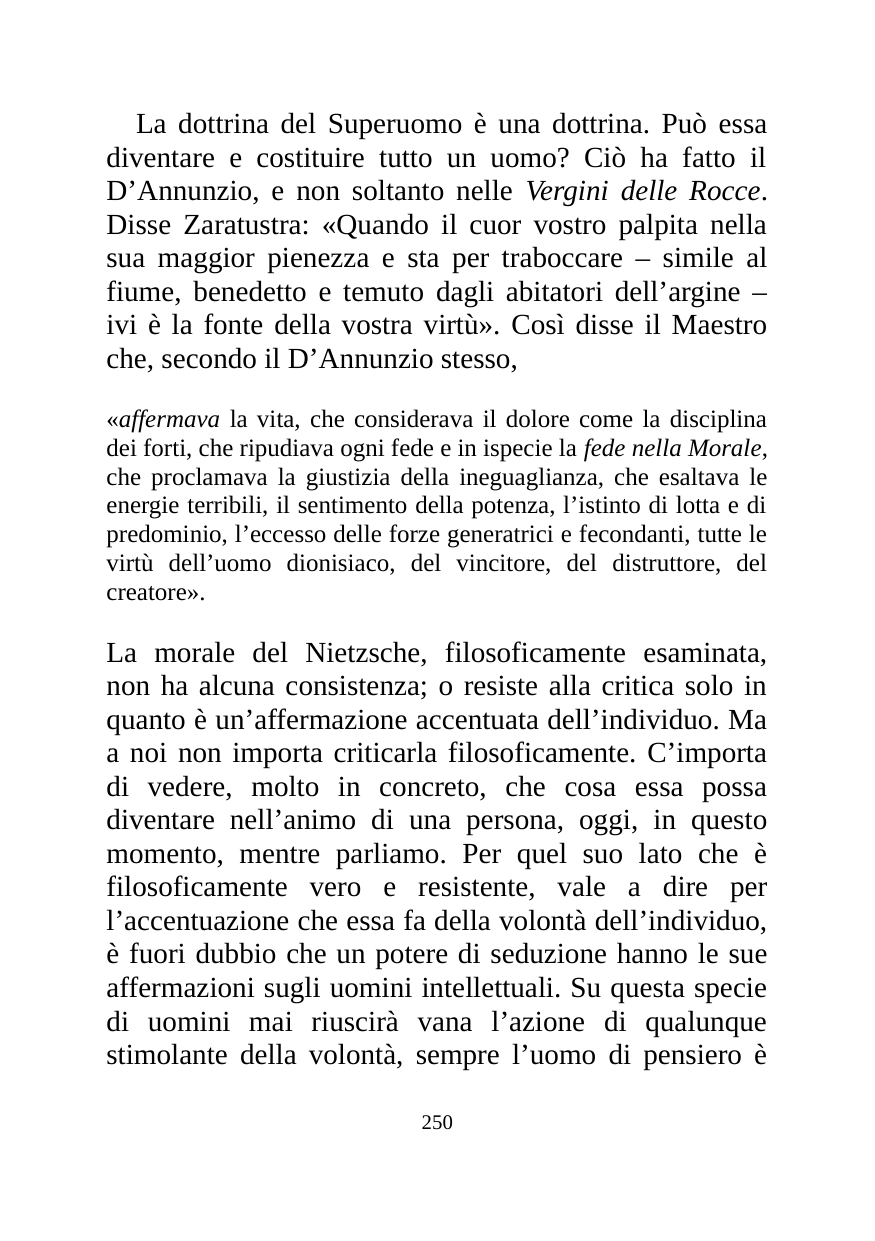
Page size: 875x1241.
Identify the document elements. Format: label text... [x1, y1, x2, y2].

text La morale del Nietzsche, filosoficamente esaminata, non ha alcuna consistenza; o resiste alla critica solo in quanto è un’affermazione accentuata dell’individuo. Ma a noi non importa criticarla filosoficamente. C’importa di vedere, molto in concreto, che cosa essa possa diventare nell’animo di una persona, oggi, in questo momento, mentre parliamo. Per quel suo lato che è filosoficamente vero e resistente, vale a dire per l’accentuazione che essa fa della volontà dell’individuo, è fuori dubbio che un potere di seduzione hanno le sue affermazioni sugli uomini intellettuali. Su questa specie di uomini mai riuscirà vana l’azione di qualunque stimolante della volontà, sempre l’uomo di pensiero è [106, 635, 768, 1071]
text La dottrina del Superuomo è una dottrina. Può essa diventare e costituire tutto un uomo? Ciò ha fatto il D’Annunzio, e non soltanto nelle Vergini delle Rocce. Disse Zaratustra: «Quando il cuor vostro palpita nella sua maggior pienezza e sta per traboccare – simile al fiume, benedetto e temuto dagli abitatori dell’argine – ivi è la fonte della vostra virtù». Così disse il Maestro che, secondo il D’Annunzio stesso, [106, 106, 768, 374]
text «affermava la vita, che considerava il dolore come la disciplina dei forti, che ripudiava ogni fede e in ispecie la fede nella Morale, che proclamava la giustizia della ineguaglianza, che esaltava le energie terribili, il sentimento della potenza, l’istinto di lotta e di predominio, l’eccesso delle forze generatrici e fecondanti, tutte le virtù dell’uomo dionisiaco, del vincitore, del distruttore, del creatore». [106, 404, 768, 605]
